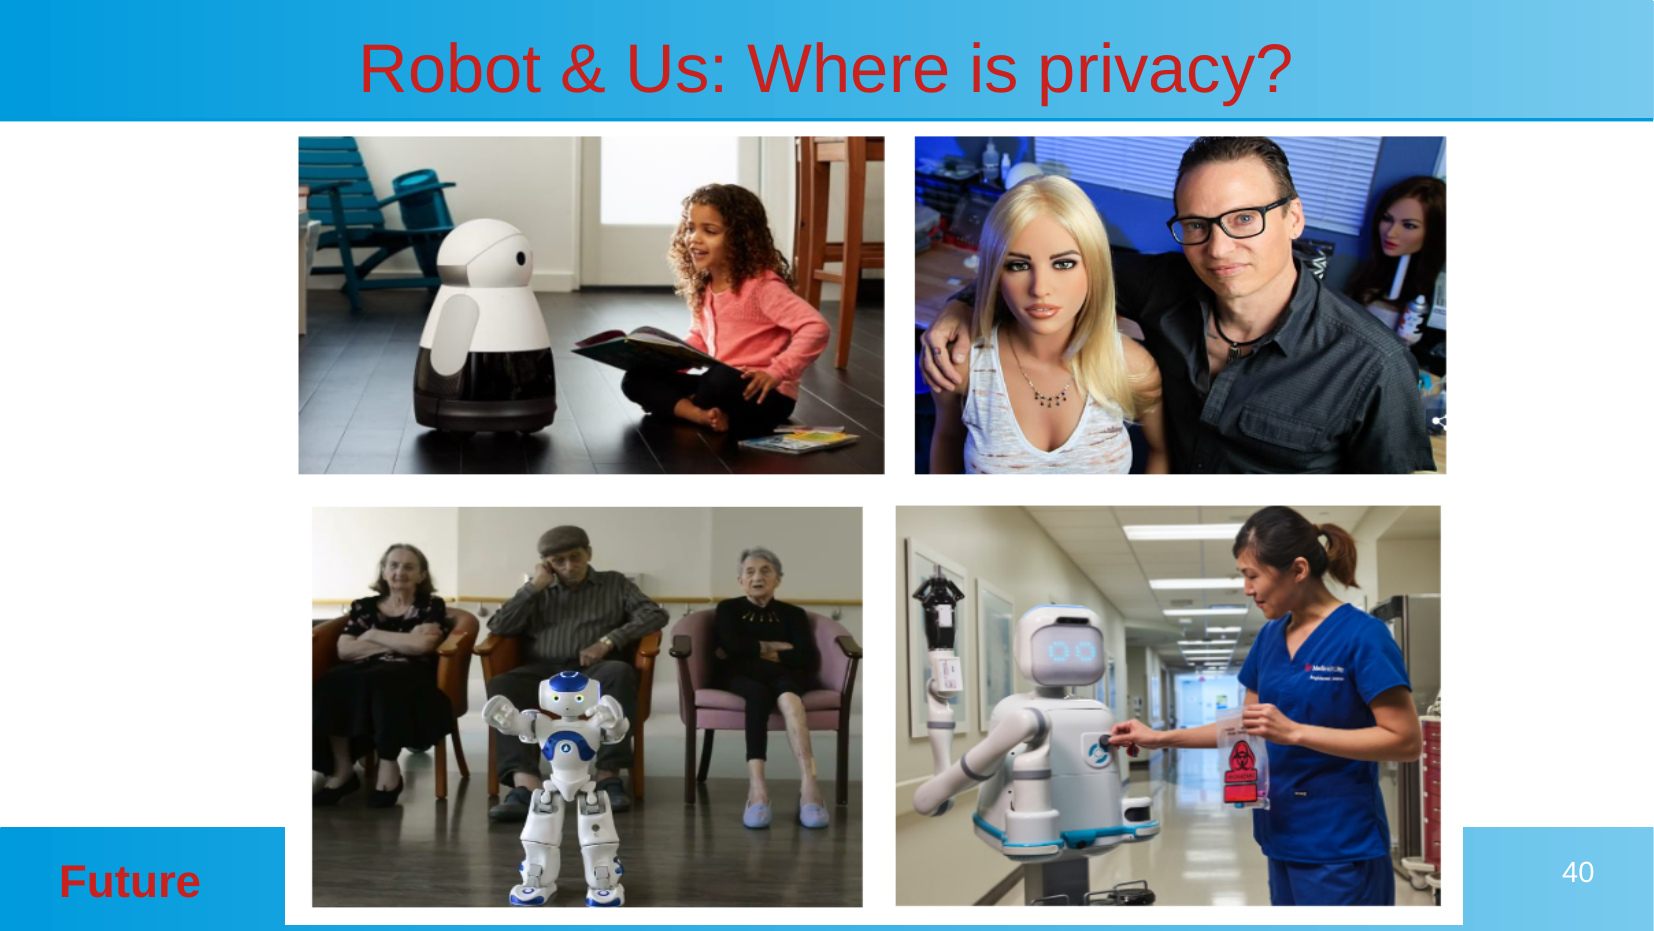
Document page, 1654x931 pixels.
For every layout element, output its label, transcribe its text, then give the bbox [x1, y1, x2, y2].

title Robot & Us: Where is privacy? [59, 29, 1595, 108]
picture [285, 124, 1463, 925]
